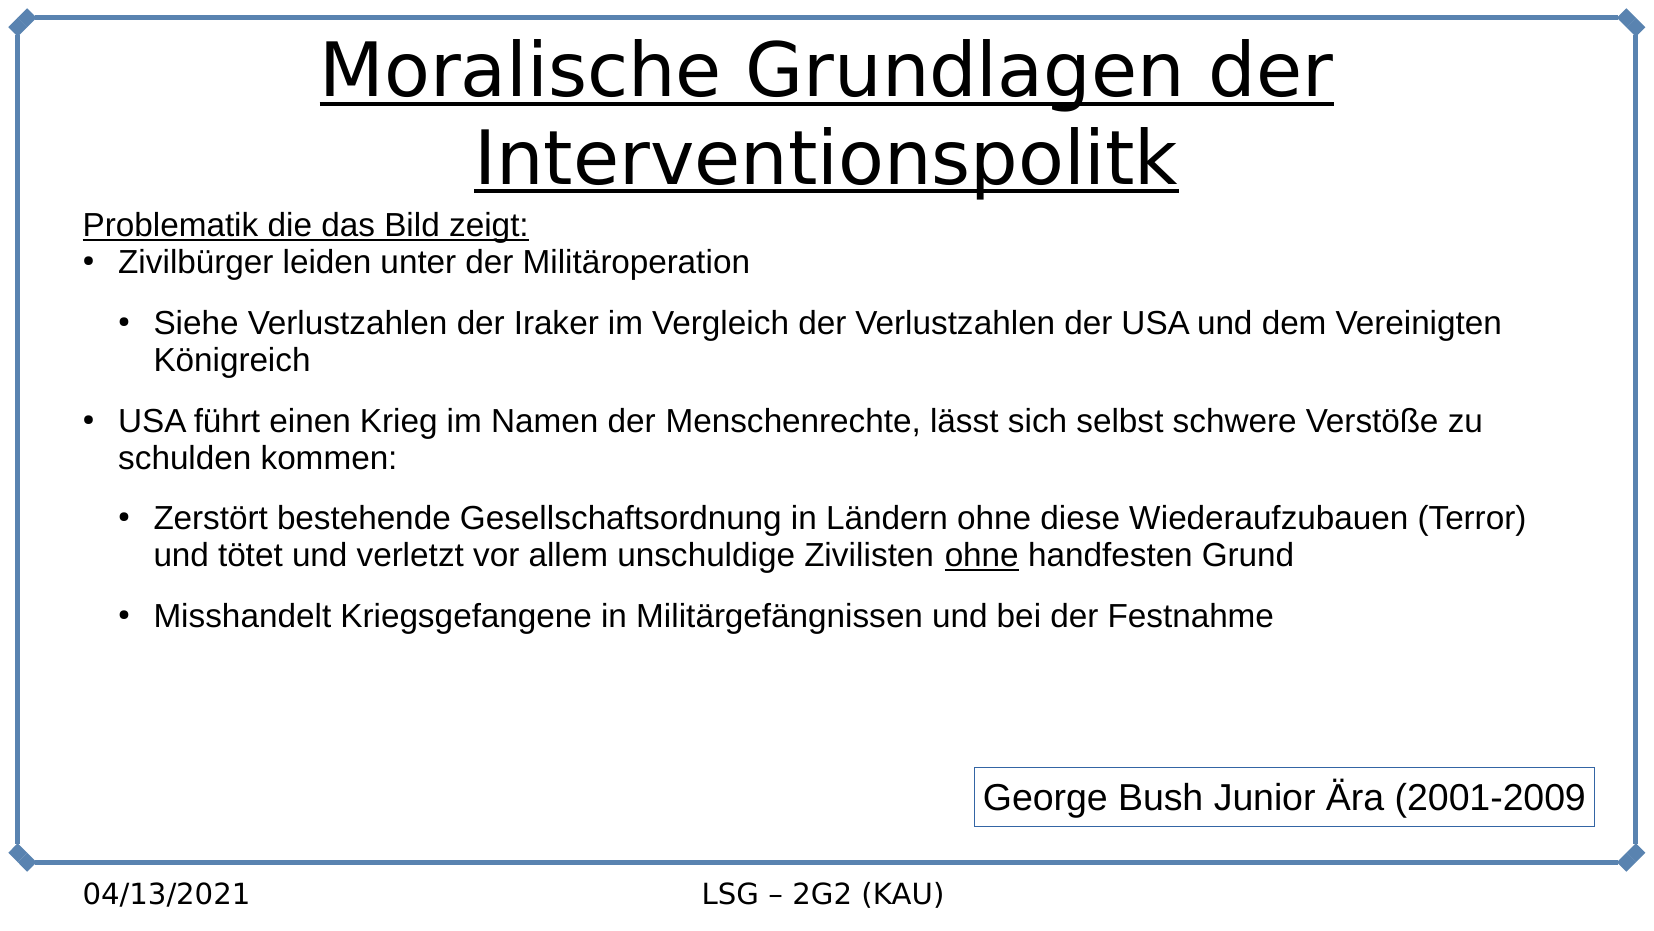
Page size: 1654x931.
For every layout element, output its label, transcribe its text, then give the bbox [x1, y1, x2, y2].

list Problematik die das Bild zeigt: Zivilbürger leiden unter der Militäroperation Siehe Verlustzahlen der Iraker im Vergleich der Verlustzahlen der USA und dem Vereinigten Königreich USA führt einen Krieg im Namen der Menschenrechte, lässt sich selbst schwere Verstöße zu schulden kommen: Zerstört bestehende Gesellschaftsordnung in Ländern ohne diese Wiederaufzubauen (Terror) und tötet und verletzt vor allem unschuldige Zivilisten ohne handfesten Grund Misshandelt Kriegsgefangene in Militärgefängnissen und bei der Festnahme [82, 206, 1571, 739]
title Moralische Grundlagen der Interventionspolitk [82, 27, 1571, 203]
text_box George Bush Junior Ära (2001-2009 [974, 767, 1595, 827]
